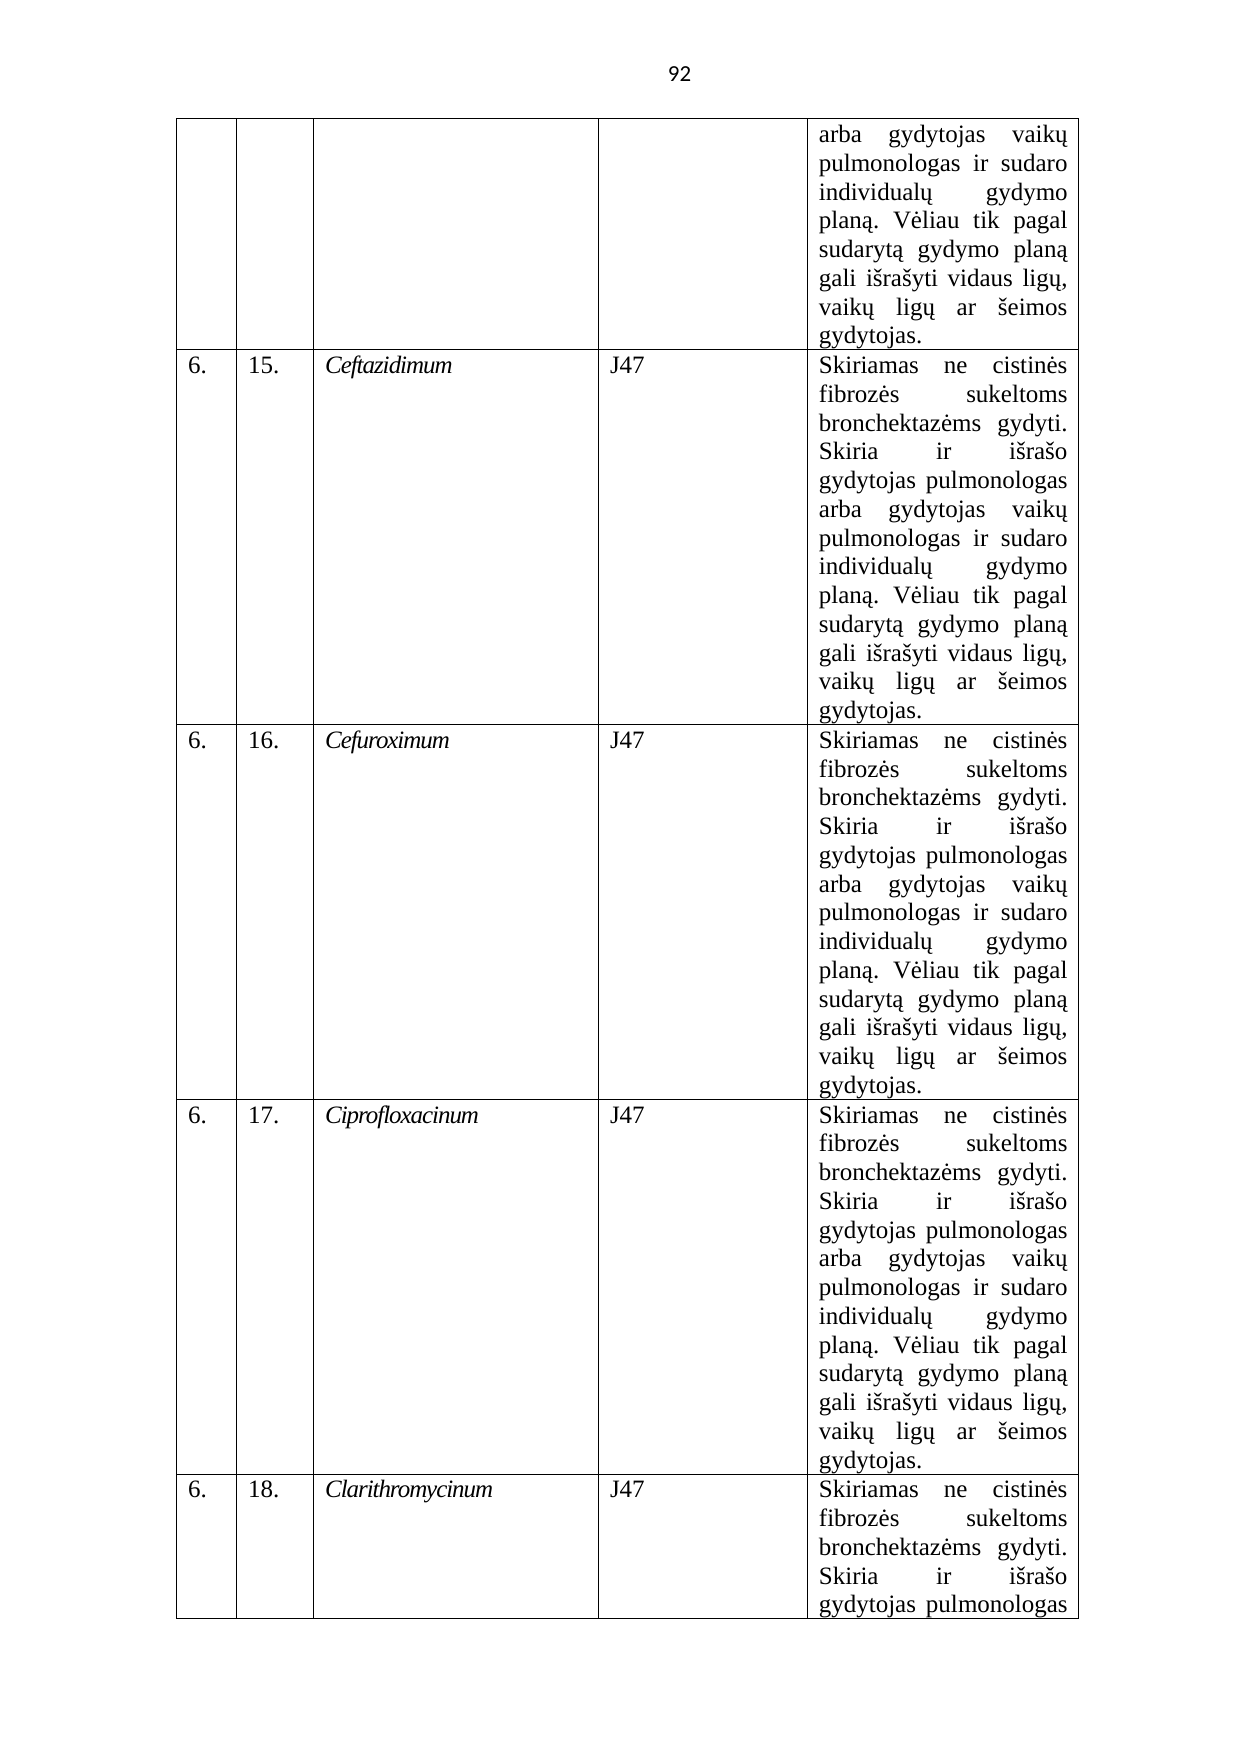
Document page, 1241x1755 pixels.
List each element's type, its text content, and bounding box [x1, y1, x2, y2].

table_cell 17. [237, 1100, 313, 1473]
table_cell [1079, 349, 1083, 724]
table_cell Skiriamas ne cistinės fibrozės sukeltoms bronchektazėms gydyti. Skiria ir išrašo gydytojas pulmonologas arba gydytojas vaikų pulmonologas ir sudaro individualų gydymo planą. Vėliau tik pagal sudarytą gydymo planą gali išrašyti vidaus ligų, vaikų ligų ar šeimos gydytojas. [808, 1100, 1078, 1473]
table_cell [1084, 1474, 1088, 1618]
table_cell Ciprofloxacinum [314, 1100, 598, 1473]
table_cell Cefuroximum [314, 725, 598, 1099]
table_cell 6. [177, 1100, 236, 1473]
table_cell [1079, 118, 1083, 349]
table_cell arba gydytojas vaikų pulmonologas ir sudaro individualų gydymo planą. Vėliau tik pagal sudarytą gydymo planą gali išrašyti vidaus ligų, vaikų ligų ar šeimos gydytojas. [808, 119, 1078, 349]
table_cell [1093, 1474, 1099, 1618]
table_cell [237, 119, 313, 349]
table_cell 6. [177, 1475, 236, 1618]
table_cell [1109, 1099, 1123, 1473]
table_cell [1079, 1474, 1083, 1618]
table_cell J47 [599, 1475, 807, 1618]
table_cell 15. [237, 350, 313, 724]
table_cell J47 [599, 1100, 807, 1473]
table_cell [1103, 1474, 1109, 1618]
table_cell J47 [599, 725, 807, 1099]
table_cell [1093, 118, 1099, 349]
table_cell [1088, 118, 1093, 349]
table_cell 16. [237, 725, 313, 1099]
table_cell [1093, 1099, 1099, 1473]
table_cell [1084, 349, 1088, 724]
table_cell [1084, 1099, 1088, 1473]
table_cell [1093, 349, 1099, 724]
table_cell Skiriamas ne cistinės fibrozės sukeltoms bronchektazėms gydyti. Skiria ir išrašo gydytojas pulmonologas arba gydytojas vaikų pulmonologas ir sudaro individualų gydymo planą. Vėliau tik pagal sudarytą gydymo planą gali išrašyti vidaus ligų, vaikų ligų ar šeimos gydytojas. [808, 725, 1078, 1099]
table_cell [1103, 118, 1109, 349]
table_cell [1109, 349, 1123, 724]
table_cell 18. [237, 1475, 313, 1618]
table_cell [1084, 724, 1088, 1099]
table_cell [1088, 724, 1093, 1099]
table_cell [1109, 724, 1123, 1099]
table_cell [1099, 349, 1103, 724]
table_cell [1088, 1099, 1093, 1473]
table_cell [1103, 724, 1109, 1099]
table_cell [1099, 1474, 1103, 1618]
table_cell [1079, 724, 1083, 1099]
table_cell Ceftazidimum [314, 350, 598, 724]
table_cell [1099, 724, 1103, 1099]
table_cell [177, 119, 236, 349]
table_cell [1109, 118, 1123, 349]
table_cell [1088, 349, 1093, 724]
table_cell [1109, 1474, 1123, 1618]
table_cell Skiriamas ne cistinės fibrozės sukeltoms bronchektazėms gydyti. Skiria ir išrašo gydytojas pulmonologas arba gydytojas vaikų pulmonologas ir sudaro individualų gydymo planą. Vėliau tik pagal sudarytą gydymo planą gali išrašyti vidaus ligų, vaikų ligų ar šeimos gydytojas. [808, 350, 1078, 724]
table_cell Clarithromycinum [314, 1475, 598, 1618]
table_cell [1099, 118, 1103, 349]
table_cell [1079, 1099, 1083, 1473]
table_cell [1093, 724, 1099, 1099]
table_cell 6. [177, 725, 236, 1099]
table_cell Skiriamas ne cistinės fibrozės sukeltoms bronchektazėms gydyti. Skiria ir išrašo gydytojas pulmonologas [808, 1475, 1078, 1618]
table_cell [1103, 1099, 1109, 1473]
table_cell [1103, 349, 1109, 724]
table_cell [599, 119, 807, 349]
table_cell [1084, 118, 1088, 349]
table_cell J47 [599, 350, 807, 724]
table_cell [1099, 1099, 1103, 1473]
table_cell [314, 119, 598, 349]
table_cell [1088, 1474, 1093, 1618]
table_cell 6. [177, 350, 236, 724]
